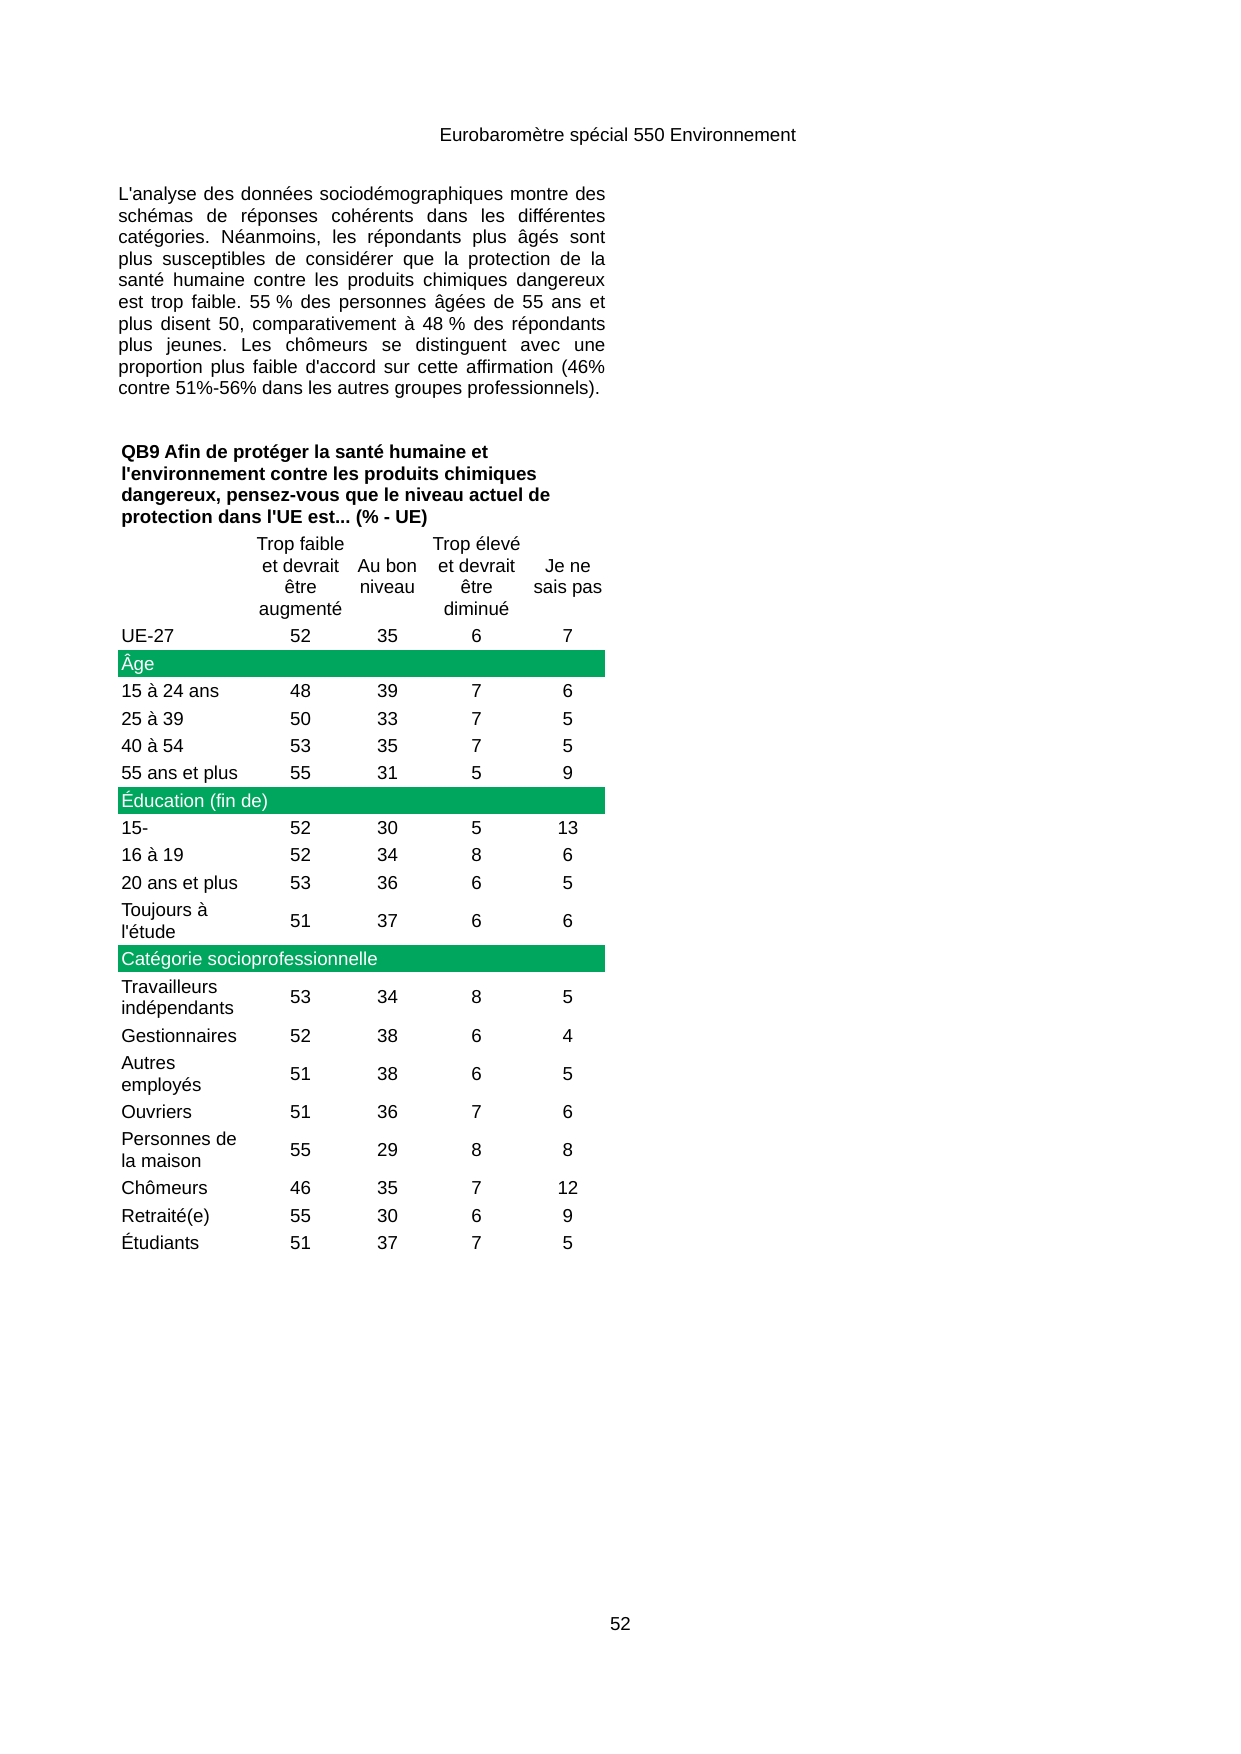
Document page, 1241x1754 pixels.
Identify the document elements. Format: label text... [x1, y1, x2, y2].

table_cell 6 [423, 1049, 530, 1098]
table_cell [530, 650, 605, 677]
table_cell 53 [249, 973, 352, 1021]
table_cell 5 [530, 869, 605, 896]
table_cell 6 [530, 677, 605, 704]
table_cell 16 à 19 [118, 841, 249, 869]
table_cell 6 [530, 1098, 605, 1125]
table_cell 5 [530, 1229, 605, 1256]
table_cell Éducation (fin de) [118, 787, 530, 814]
table_cell 51 [249, 1049, 352, 1098]
table_cell 39 [352, 677, 423, 704]
text L'analyse des données sociodémographiques montre des schémas de réponses cohérents dans les différentes catégories. Néanmoins, les répondants plus âgés sont plus susceptibles de considérer que la protection de la santé humaine contre les produits chimiques dangereux est trop faible. 55 % des personnes âgées de 55 ans et plus disent 50, comparativement à 48 % des répondants plus jeunes. Les chômeurs se distinguent avec une proportion plus faible d'accord sur cette affirmation (46% contre 51%-56% dans les autres groupes professionnels). [118, 183, 605, 399]
table_cell 8 [530, 1125, 605, 1174]
table_cell 15- [118, 814, 249, 841]
table_cell 4 [530, 1021, 605, 1049]
table_cell 52 [249, 841, 352, 869]
table_cell [530, 945, 605, 972]
table_cell 46 [249, 1174, 352, 1202]
table_cell 6 [423, 1202, 530, 1229]
table_cell 15 à 24 ans [118, 677, 249, 704]
table_cell Trop faible et devrait être augmenté [249, 530, 352, 622]
table_cell UE-27 [118, 622, 249, 649]
table_cell 20 ans et plus [118, 869, 249, 896]
table_cell 55 [249, 1202, 352, 1229]
table_cell Autres employés [118, 1049, 249, 1098]
table_cell [530, 787, 605, 814]
table_cell 13 [530, 814, 605, 841]
table_cell 33 [352, 704, 423, 732]
table_cell 5 [530, 973, 605, 1021]
table_cell 52 [249, 1021, 352, 1049]
table_cell 7 [423, 732, 530, 759]
table_cell 35 [352, 1174, 423, 1202]
table_cell 36 [352, 1098, 423, 1125]
table_cell Au bon niveau [352, 530, 423, 622]
table_cell 25 à 39 [118, 704, 249, 732]
table_cell 29 [352, 1125, 423, 1174]
table_cell 7 [423, 704, 530, 732]
table_cell 37 [352, 1229, 423, 1256]
table_cell Gestionnaires [118, 1021, 249, 1049]
table_cell 31 [352, 759, 423, 787]
table_cell 6 [423, 869, 530, 896]
table_cell Personnes de la maison [118, 1125, 249, 1174]
table_cell 6 [423, 896, 530, 945]
table_cell 35 [352, 732, 423, 759]
table_cell 8 [423, 841, 530, 869]
table_cell 35 [352, 622, 423, 649]
table_cell 5 [423, 759, 530, 787]
table_cell Catégorie socioprofessionnelle [118, 945, 530, 972]
table_header QB9 Afin de protéger la santé humaine et l'environnement contre les produits chimiques dangereux, pensez-vous que le niveau actuel de protection dans l'UE est... (% - UE) [118, 438, 605, 530]
table_cell 34 [352, 973, 423, 1021]
table_cell 6 [530, 841, 605, 869]
table_cell 7 [423, 677, 530, 704]
table_cell 55 ans et plus [118, 759, 249, 787]
table_cell Retraité(e) [118, 1202, 249, 1229]
table_cell 34 [352, 841, 423, 869]
table_cell 30 [352, 1202, 423, 1229]
table_cell 7 [530, 622, 605, 649]
table_cell Ouvriers [118, 1098, 249, 1125]
table_cell [118, 530, 249, 622]
table_cell 51 [249, 1229, 352, 1256]
table_cell 5 [530, 1049, 605, 1098]
table_cell Trop élevé et devrait être diminué [423, 530, 530, 622]
table_cell 36 [352, 869, 423, 896]
table_cell 5 [530, 732, 605, 759]
table_cell 6 [423, 1021, 530, 1049]
table_cell Travailleurs indépendants [118, 973, 249, 1021]
table_cell 37 [352, 896, 423, 945]
table_cell 51 [249, 1098, 352, 1125]
table_cell 6 [530, 896, 605, 945]
table_cell Âge [118, 650, 530, 677]
table_cell 38 [352, 1021, 423, 1049]
table_cell 50 [249, 704, 352, 732]
table_cell 5 [423, 814, 530, 841]
table_cell 7 [423, 1229, 530, 1256]
table_cell 55 [249, 1125, 352, 1174]
table_cell 48 [249, 677, 352, 704]
table_cell 8 [423, 1125, 530, 1174]
table_cell 52 [249, 814, 352, 841]
table_cell 38 [352, 1049, 423, 1098]
table_cell 5 [530, 704, 605, 732]
table_cell 9 [530, 1202, 605, 1229]
table_cell 40 à 54 [118, 732, 249, 759]
table_cell 7 [423, 1174, 530, 1202]
table_cell 12 [530, 1174, 605, 1202]
table_cell Étudiants [118, 1229, 249, 1256]
table_cell 51 [249, 896, 352, 945]
table_cell 7 [423, 1098, 530, 1125]
table_cell 9 [530, 759, 605, 787]
table_cell Chômeurs [118, 1174, 249, 1202]
table_cell Je ne sais pas [530, 530, 605, 622]
table_cell 53 [249, 869, 352, 896]
table_cell 53 [249, 732, 352, 759]
table_cell 55 [249, 759, 352, 787]
table_cell 52 [249, 622, 352, 649]
table_cell Toujours à l'étude [118, 896, 249, 945]
table_cell 8 [423, 973, 530, 1021]
table_cell 30 [352, 814, 423, 841]
table_cell 6 [423, 622, 530, 649]
